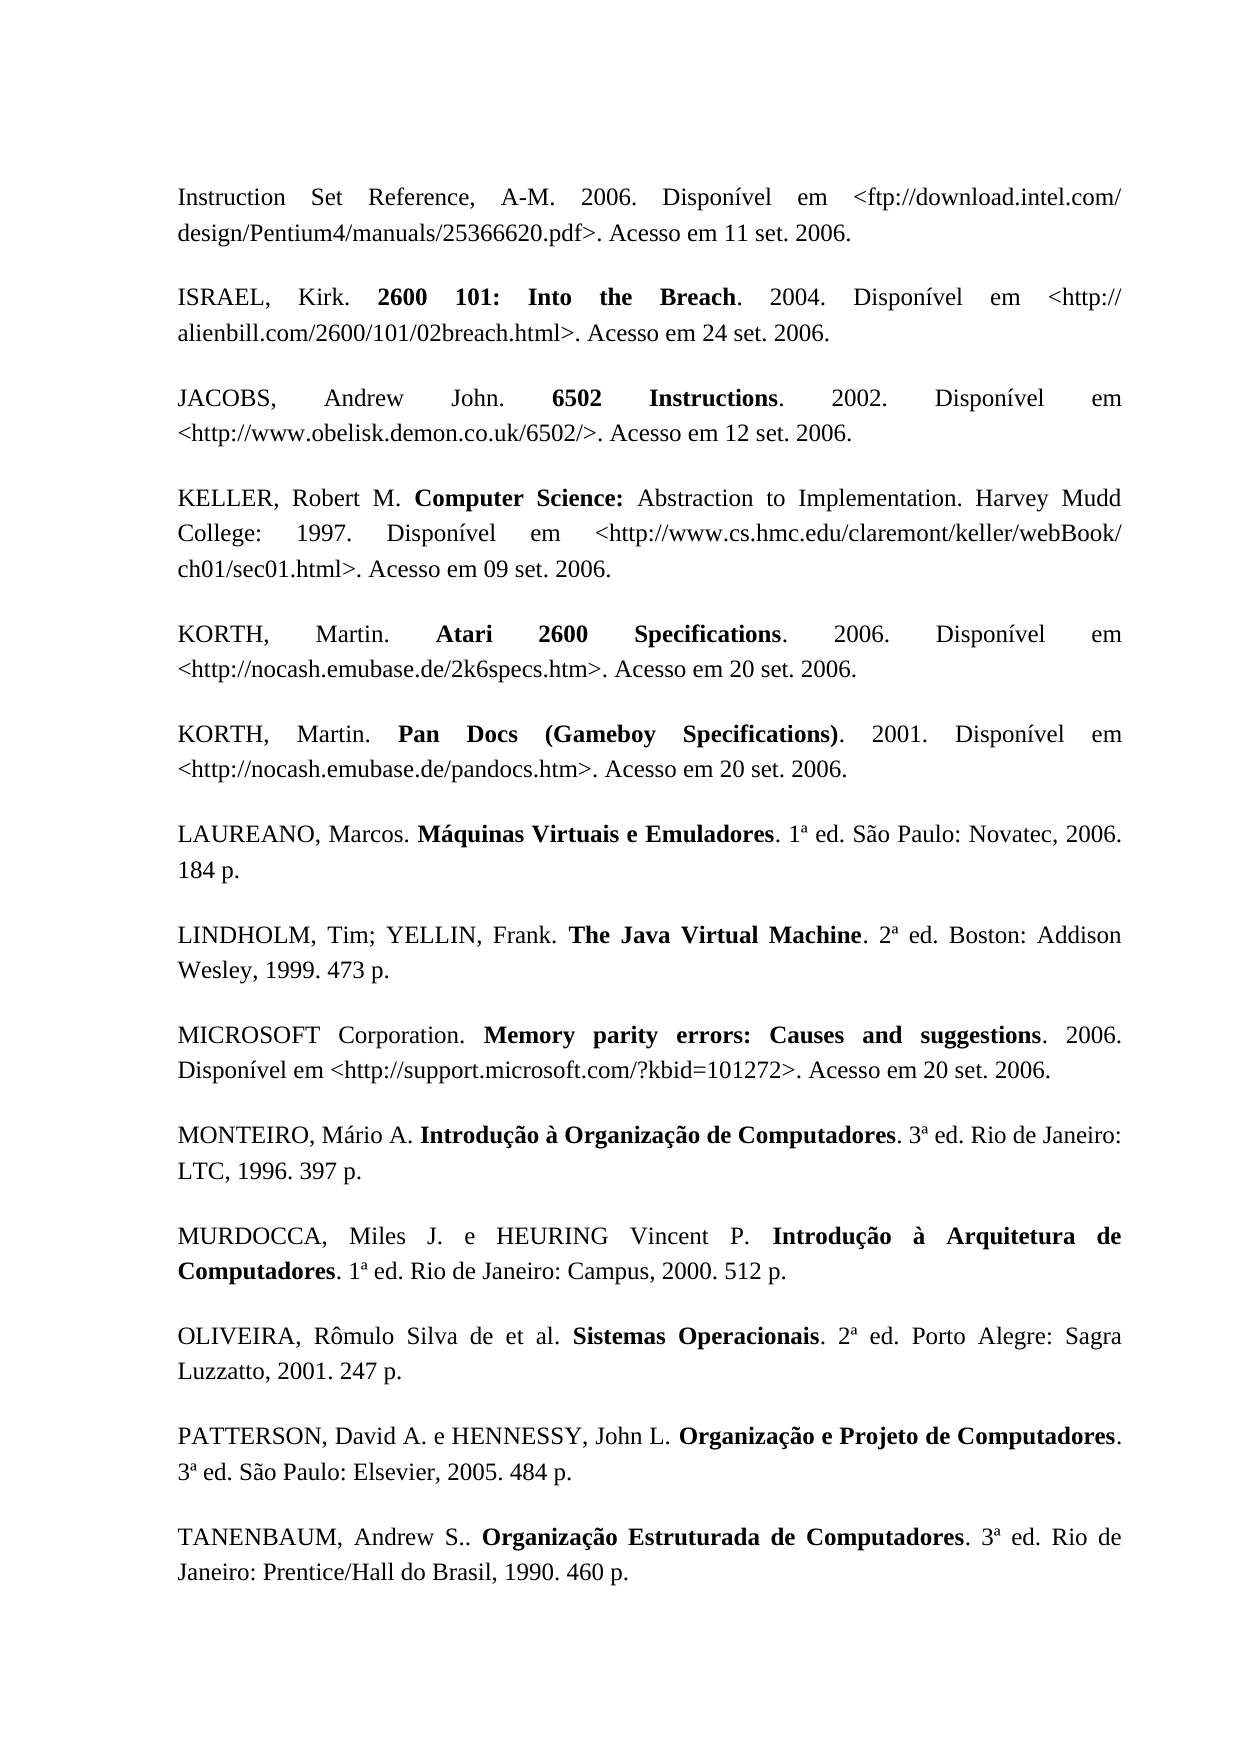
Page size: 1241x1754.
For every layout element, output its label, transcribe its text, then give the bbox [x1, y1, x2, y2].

text MURDOCCA, Miles J. e HEURING Vincent P. Introdução à Arquitetura de Computadores. 1ª ed. Rio de Janeiro: Campus, 2000. 512 p. [177, 1216, 1122, 1287]
text ISRAEL, Kirk. 2600 101: Into the Breach. 2004. Disponível em <http:// alienbill.com/2600/101/02breach.html>. Acesso em 24 set. 2006. [177, 277, 1122, 348]
text LAUREANO, Marcos. Máquinas Virtuais e Emuladores. 1ª ed. São Paulo: Novatec, 2006. 184 p. [177, 814, 1122, 885]
text PATTERSON, David A. e HENNESSY, John L. Organização e Projeto de Computadores. 3ª ed. São Paulo: Elsevier, 2005. 484 p. [177, 1416, 1122, 1487]
text TANENBAUM, Andrew S.. Organização Estruturada de Computadores. 3ª ed. Rio de Janeiro: Prentice/Hall do Brasil, 1990. 460 p. [177, 1517, 1122, 1587]
text Instruction Set Reference, A-M. 2006. Disponível em <ftp://download.intel.com/ design/Pentium4/manuals/25366620.pdf>. Acesso em 11 set. 2006. [177, 177, 1122, 248]
text KORTH, Martin. Pan Docs (Gameboy Specifications). 2001. Disponível em <http://nocash.emubase.de/pandocs.htm>. Acesso em 20 set. 2006. [177, 714, 1122, 785]
text KORTH, Martin. Atari 2600 Specifications. 2006. Disponível em <http://nocash.emubase.de/2k6specs.htm>. Acesso em 20 set. 2006. [177, 614, 1122, 685]
text MONTEIRO, Mário A. Introdução à Organização de Computadores. 3ª ed. Rio de Janeiro: LTC, 1996. 397 p. [177, 1115, 1122, 1186]
text OLIVEIRA, Rômulo Silva de et al. Sistemas Operacionais. 2ª ed. Porto Alegre: Sagra Luzzatto, 2001. 247 p. [177, 1316, 1122, 1387]
text LINDHOLM, Tim; YELLIN, Frank. The Java Virtual Machine. 2ª ed. Boston: Addison Wesley, 1999. 473 p. [177, 915, 1122, 986]
text KELLER, Robert M. Computer Science: Abstraction to Implementation. Harvey Mudd College: 1997. Disponível em <http://www.cs.hmc.edu/claremont/keller/webBook/ ch01/sec01.html>. Acesso em 09 set. 2006. [177, 478, 1122, 584]
text JACOBS, Andrew John. 6502 Instructions. 2002. Disponível em <http://www.obelisk.demon.co.uk/6502/>. Acesso em 12 set. 2006. [177, 378, 1122, 449]
text MICROSOFT Corporation. Memory parity errors: Causes and suggestions. 2006. Disponível em <http://support.microsoft.com/?kbid=101272>. Acesso em 20 set. 2006. [177, 1015, 1122, 1086]
